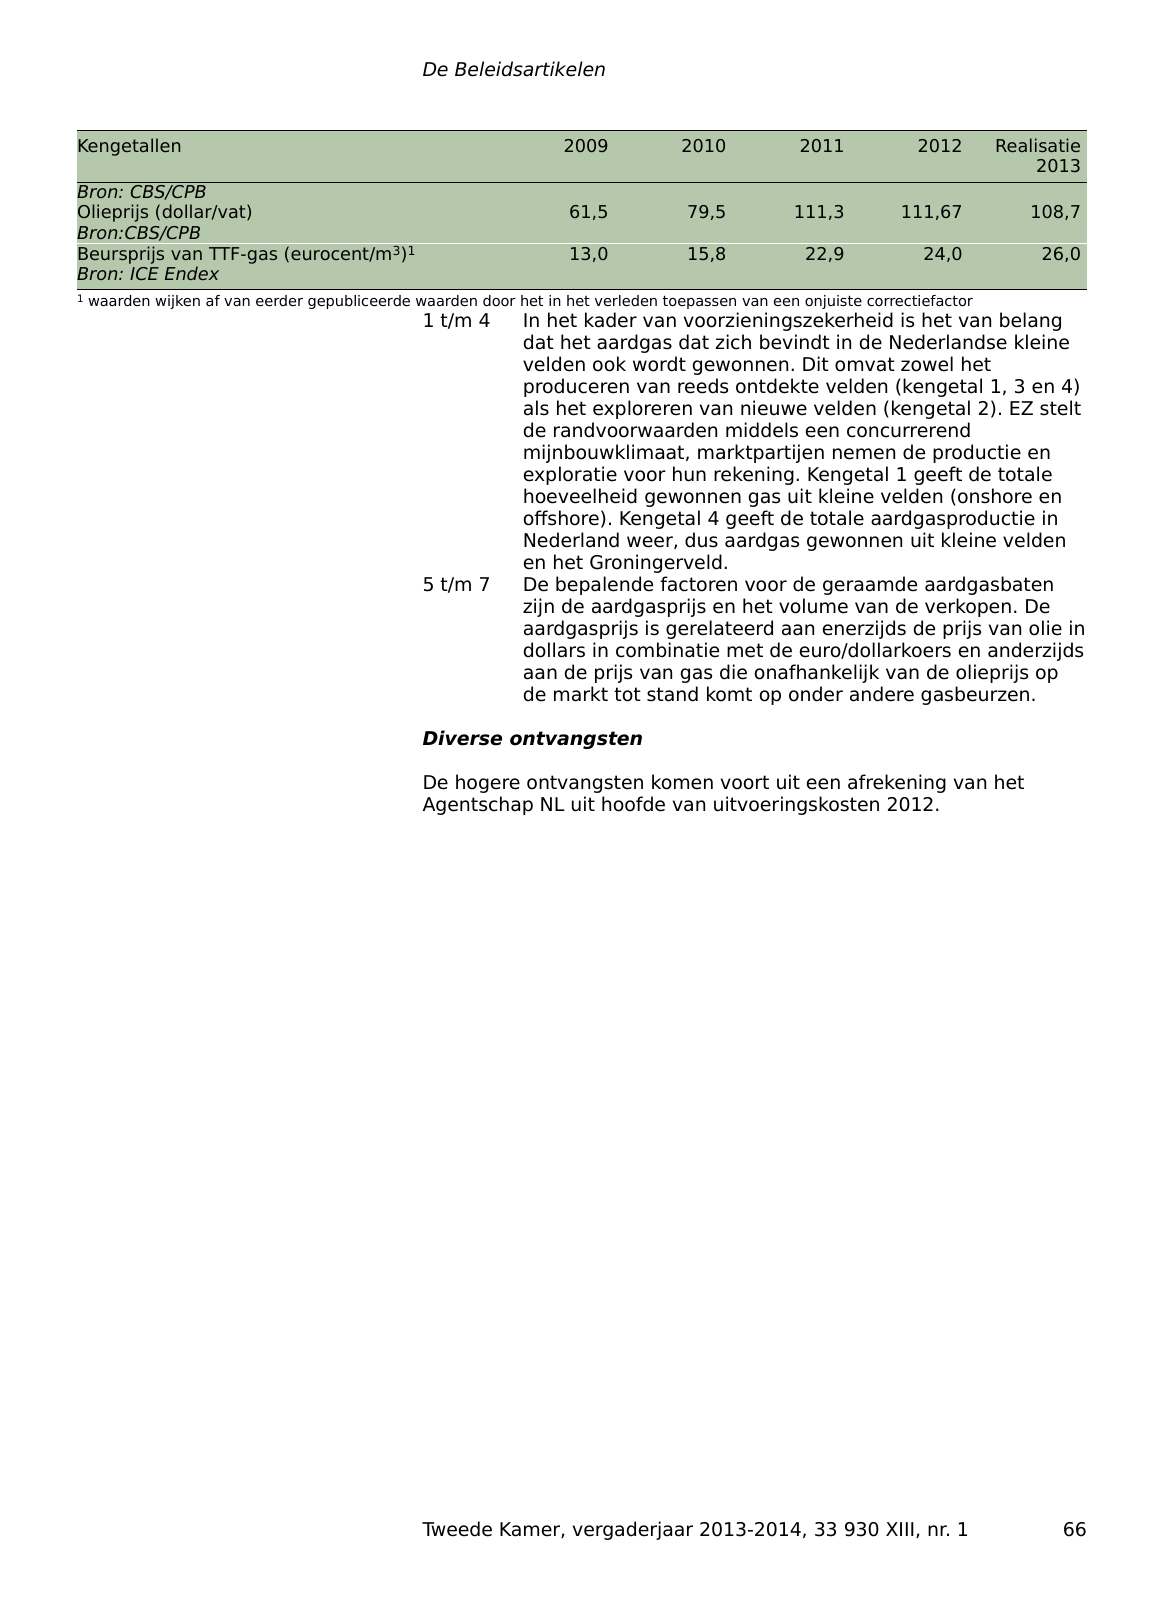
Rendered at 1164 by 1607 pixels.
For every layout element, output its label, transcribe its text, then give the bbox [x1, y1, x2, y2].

text De hogere ontvangsten komen voort uit een afrekening van het Agentschap NL uit hoofde van uitvoeringskosten 2012. [422, 772, 1087, 816]
table_cell Olieprijs (dollar/vat) Bron:CBS/CPB [77, 202, 496, 243]
subtitle Diverse ontvangsten [422, 728, 1087, 750]
text 1 t/m 4 In het kader van voorzieningszekerheid is het van belang dat het aardgas dat zich bevindt in de Nederlandse kleine velden ook wordt gewonnen. Dit omvat zowel het produceren van reeds ontdekte velden (kengetal 1, 3 en 4) als het exploreren van nieuwe velden (kengetal 2). EZ stelt de randvoorwaarden middels een concurrerend mijnbouwklimaat, marktpartijen nemen de productie en exploratie voor hun rekening. Kengetal 1 geeft de totale hoeveelheid gewonnen gas uit kleine velden (onshore en offshore). Kengetal 4 geeft de totale aardgasproductie in Nederland weer, dus aardgas gewonnen uit kleine velden en het Groningerveld. [422, 310, 1087, 574]
text 5 t/m 7 De bepalende factoren voor de geraamde aardgasbaten zijn de aardgasprijs en het volume van de verkopen. De aardgasprijs is gerelateerd aan enerzijds de prijs van olie in dollars in combinatie met de euro/dollarkoers en anderzijds aan de prijs van gas die onafhankelijk van de olieprijs op de markt tot stand komt op onder andere gasbeurzen. [422, 574, 1087, 706]
table_cell Bron: CBS/CPB [77, 183, 496, 202]
table_cell 24,0 [850, 244, 968, 289]
table_cell 111,3 [732, 202, 850, 243]
table_cell 79,5 [614, 202, 732, 243]
table_cell [850, 183, 968, 202]
table_cell 13,0 [496, 244, 614, 289]
table_cell 108,7 [969, 202, 1087, 243]
table_cell 26,0 [969, 244, 1087, 289]
table_header Realisatie 2013 [969, 131, 1087, 182]
table_cell 111,67 [850, 202, 968, 243]
table_cell Beursprijs van TTF-gas (eurocent/m3)1 Bron: ICE Endex [77, 244, 496, 289]
table_cell 61,5 [496, 202, 614, 243]
table_cell [969, 183, 1087, 202]
table_header 2011 [732, 131, 850, 182]
table_header 2009 [496, 131, 614, 182]
table_cell 15,8 [614, 244, 732, 289]
table_header 2012 [850, 131, 968, 182]
table_header 2010 [614, 131, 732, 182]
table_cell 1 waarden wijken af van eerder gepubliceerde waarden door het in het verleden toepassen van een onjuiste correctiefactor [77, 290, 1087, 310]
table_cell 22,9 [732, 244, 850, 289]
table_header Kengetallen [77, 131, 496, 182]
table_cell [614, 183, 732, 202]
table_cell [496, 183, 614, 202]
table_cell [732, 183, 850, 202]
